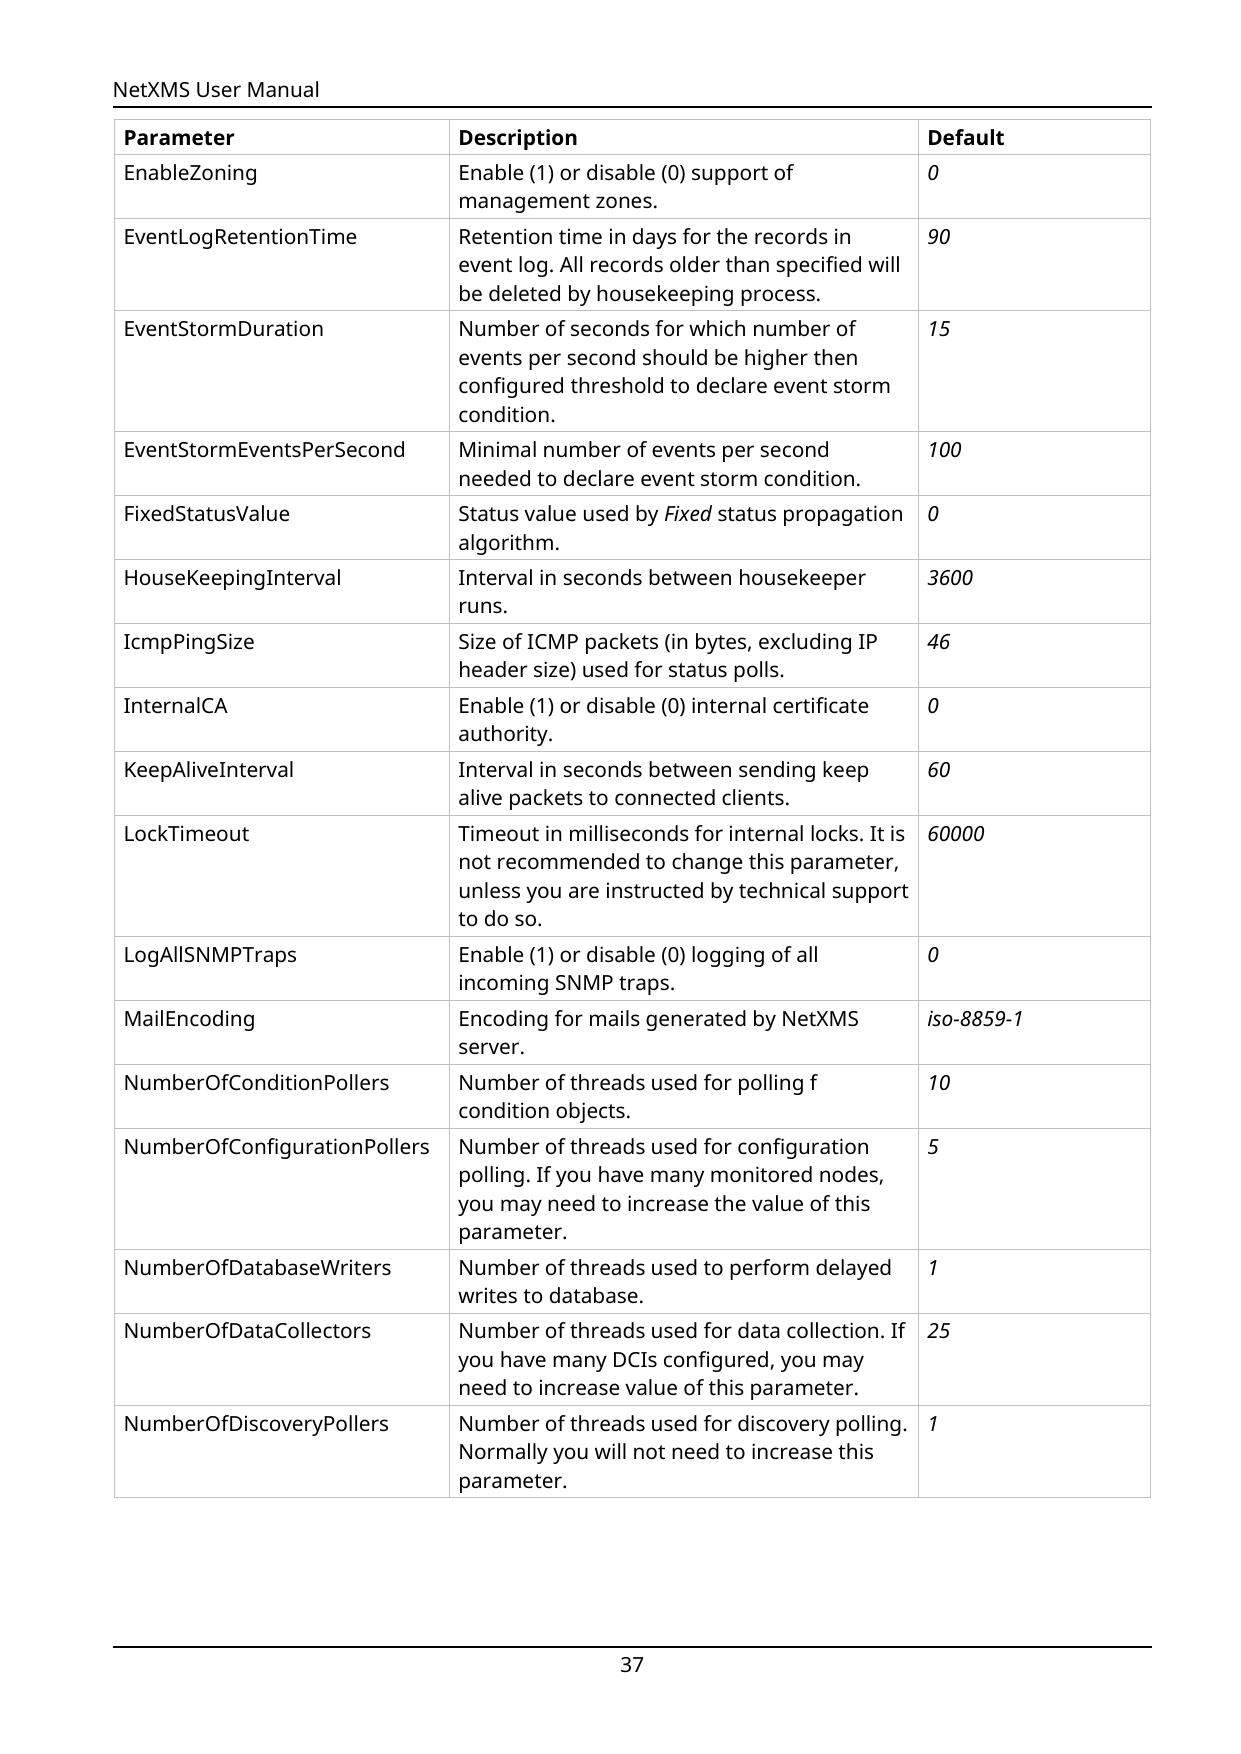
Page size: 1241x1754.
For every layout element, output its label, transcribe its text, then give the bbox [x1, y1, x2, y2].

table_cell 5 [919, 1129, 1150, 1248]
table_cell IcmpPingSize [115, 624, 449, 687]
table_cell Number of threads used for polling f condition objects. [450, 1065, 918, 1128]
table_cell EventStormDuration [115, 311, 449, 431]
table_cell NumberOfDatabaseWriters [115, 1250, 449, 1312]
table_cell Interval in seconds between sending keep alive packets to connected clients. [450, 752, 918, 815]
table_cell EventLogRetentionTime [115, 219, 449, 310]
table_cell InternalCA [115, 688, 449, 751]
table_cell LogAllSNMPTraps [115, 937, 449, 1000]
table_cell Minimal number of events per second needed to declare event storm condition. [450, 432, 918, 495]
table_cell LockTimeout [115, 816, 449, 936]
table_cell KeepAliveInterval [115, 752, 449, 815]
table_cell Number of threads used for discovery polling. Normally you will not need to increase this parameter. [450, 1406, 918, 1497]
table_header Default [919, 120, 1150, 154]
table_cell Status value used by Fixed status propagation algorithm. [450, 496, 918, 559]
table_cell Number of threads used for data collection. If you have many DCIs configured, you may need to increase value of this parameter. [450, 1314, 918, 1405]
table_cell Enable (1) or disable (0) internal certificate authority. [450, 688, 918, 751]
table_cell Encoding for mails generated by NetXMS server. [450, 1001, 918, 1064]
table_cell NumberOfConfigurationPollers [115, 1129, 449, 1248]
table_cell EnableZoning [115, 155, 449, 218]
table_header Parameter [115, 120, 449, 154]
table_cell Retention time in days for the records in event log. All records older than specified will be deleted by housekeeping process. [450, 219, 918, 310]
table_cell 0 [919, 496, 1150, 559]
table_cell 60000 [919, 816, 1150, 936]
table_cell 0 [919, 937, 1150, 1000]
table_cell 90 [919, 219, 1150, 310]
table_cell Number of threads used to perform delayed writes to database. [450, 1250, 918, 1312]
table_cell 46 [919, 624, 1150, 687]
table_cell NumberOfDiscoveryPollers [115, 1406, 449, 1497]
table_cell 1 [919, 1406, 1150, 1497]
table_cell HouseKeepingInterval [115, 560, 449, 623]
table_cell iso-8859-1 [919, 1001, 1150, 1064]
table_cell 0 [919, 688, 1150, 751]
table_cell NumberOfDataCollectors [115, 1314, 449, 1405]
table_cell 3600 [919, 560, 1150, 623]
table_cell 60 [919, 752, 1150, 815]
table_cell Number of threads used for configuration polling. If you have many monitored nodes, you may need to increase the value of this parameter. [450, 1129, 918, 1248]
table_cell 0 [919, 155, 1150, 218]
table_header Description [450, 120, 918, 154]
table_cell 25 [919, 1314, 1150, 1405]
table_cell 100 [919, 432, 1150, 495]
table_cell FixedStatusValue [115, 496, 449, 559]
table_cell EventStormEventsPerSecond [115, 432, 449, 495]
table_cell MailEncoding [115, 1001, 449, 1064]
table_cell Size of ICMP packets (in bytes, excluding IP header size) used for status polls. [450, 624, 918, 687]
table_cell 15 [919, 311, 1150, 431]
table_cell 10 [919, 1065, 1150, 1128]
table_cell 1 [919, 1250, 1150, 1312]
table_cell Number of seconds for which number of events per second should be higher then configured threshold to declare event storm condition. [450, 311, 918, 431]
table_cell Enable (1) or disable (0) logging of all incoming SNMP traps. [450, 937, 918, 1000]
table_cell Enable (1) or disable (0) support of management zones. [450, 155, 918, 218]
table_cell Timeout in milliseconds for internal locks. It is not recommended to change this parameter, unless you are instructed by technical support to do so. [450, 816, 918, 936]
table_cell Interval in seconds between housekeeper runs. [450, 560, 918, 623]
table_cell NumberOfConditionPollers [115, 1065, 449, 1128]
